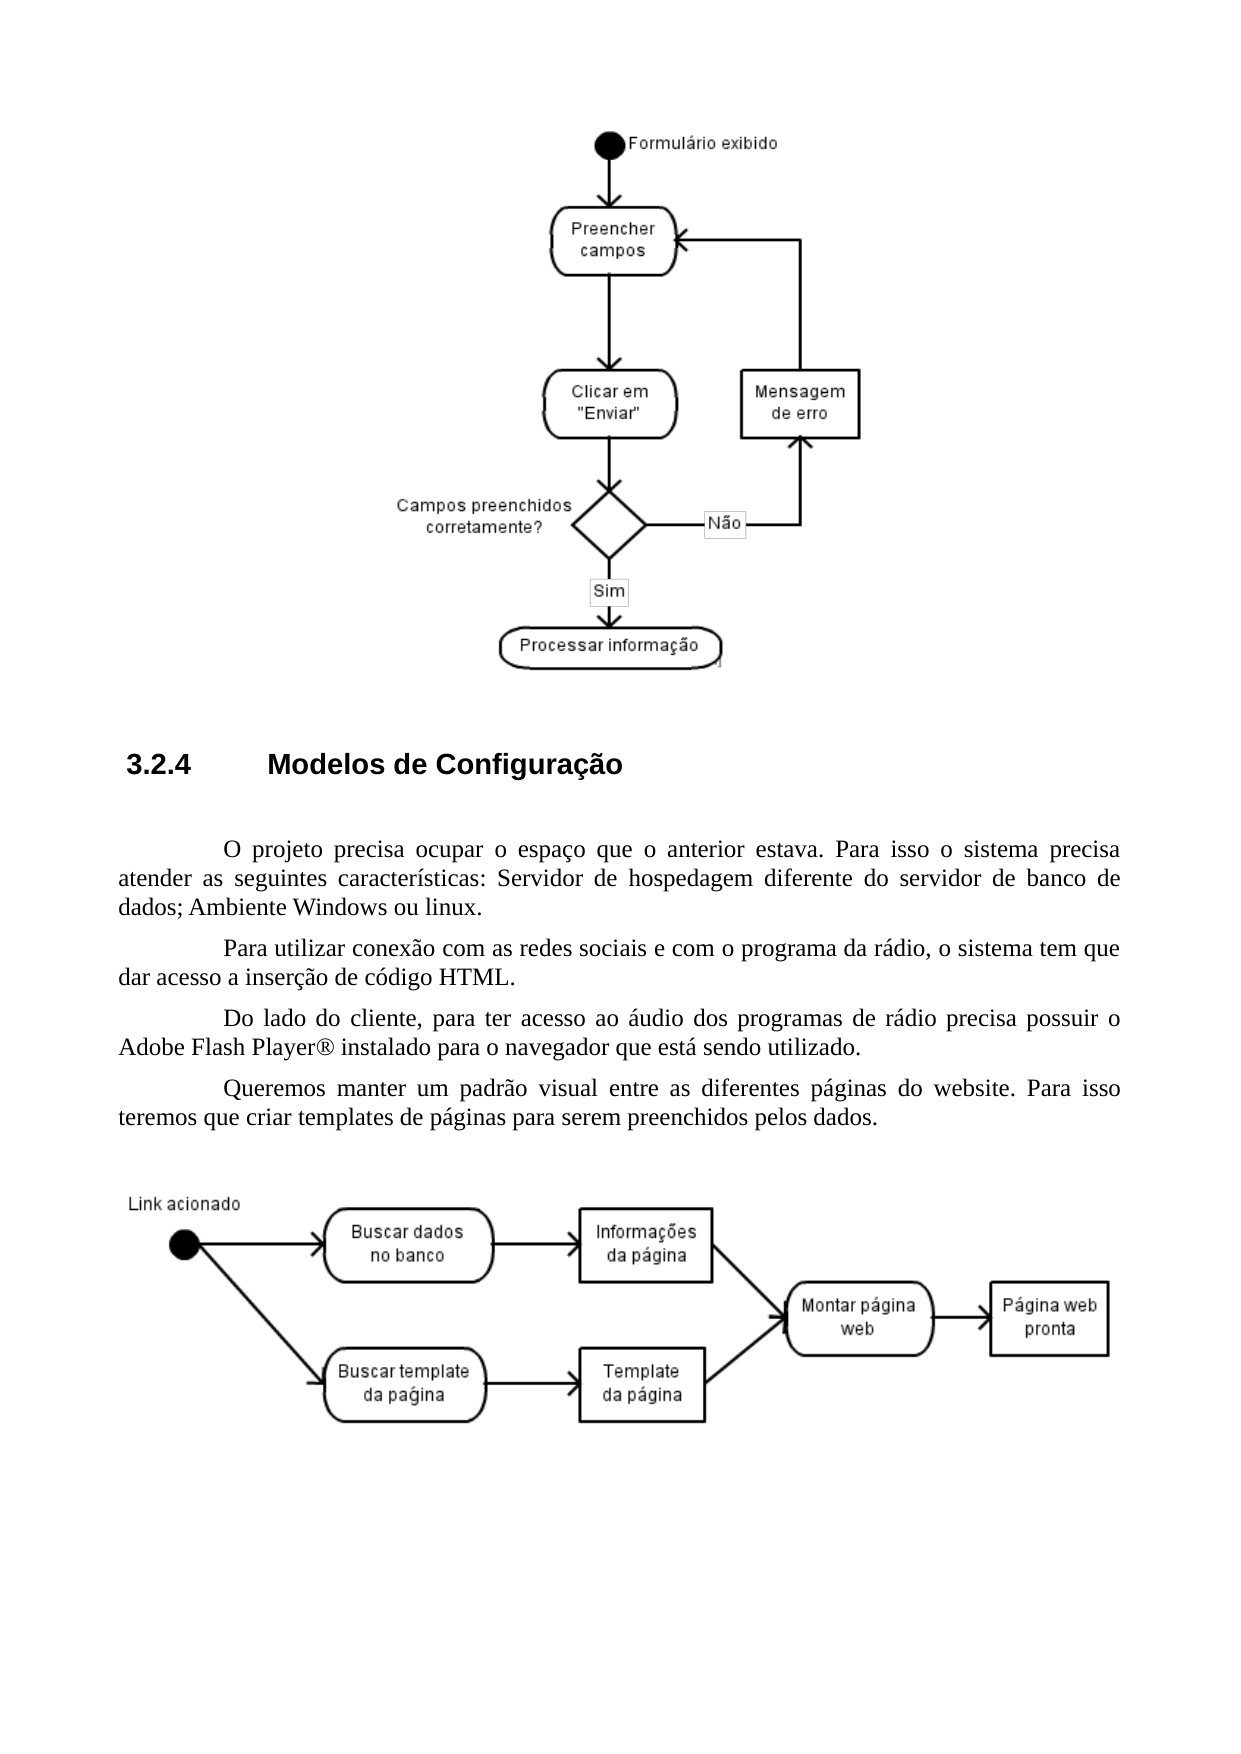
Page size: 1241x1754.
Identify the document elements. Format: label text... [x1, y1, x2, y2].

picture [118, 1184, 1123, 1435]
subtitle Modelos de Configuração [118, 747, 1122, 781]
text Do lado do cliente, para ter acesso ao áudio dos programas de rádio precisa possuir o Adobe Flash Player® instalado para o navegador que está sendo utilizado. [118, 1003, 1122, 1061]
text Para utilizar conexão com as redes sociais e com o programa da rádio, o sistema tem que dar acesso a inserção de código HTML. [118, 933, 1122, 991]
picture [367, 118, 873, 681]
text O projeto precisa ocupar o espaço que o anterior estava. Para isso o sistema precisa atender as seguintes características: Servidor de hospedagem diferente do servidor de banco de dados; Ambiente Windows ou linux. [118, 834, 1122, 921]
text Queremos manter um padrão visual entre as diferentes páginas do website. Para isso teremos que criar templates de páginas para serem preenchidos pelos dados. [118, 1073, 1122, 1131]
